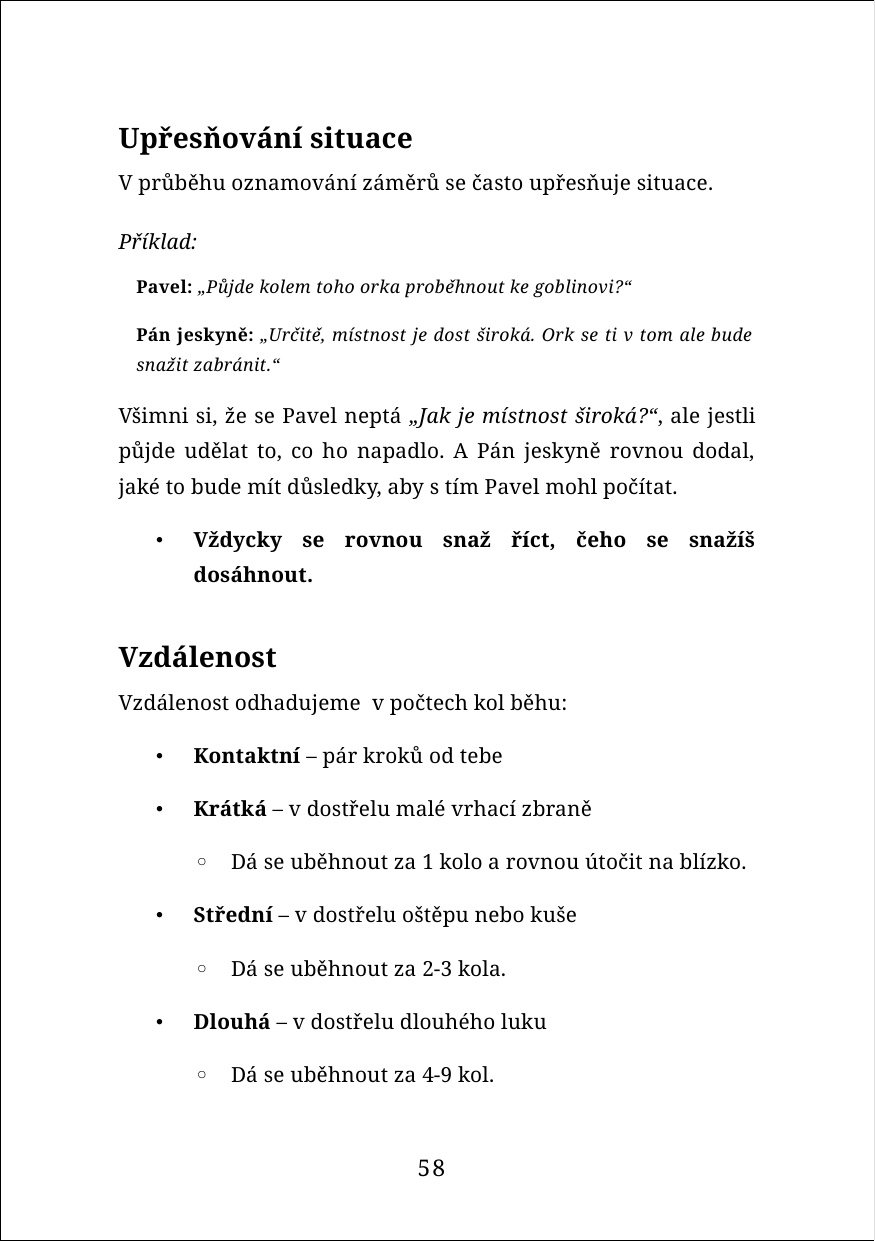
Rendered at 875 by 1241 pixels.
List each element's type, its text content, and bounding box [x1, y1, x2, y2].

list Vždycky se rovnou snaž říct, čeho se snažíš dosáhnout. [156, 525, 756, 589]
text Pavel: „Půjde kolem toho orka proběhnout ke goblinovi?“ [136, 275, 756, 299]
subtitle Upřesňování situace [118, 118, 756, 157]
list Dá se uběhnout za 2-3 kola. [193, 954, 756, 982]
list Kontaktní – pár kroků od tebe [156, 741, 756, 769]
subtitle Vzdálenost [118, 637, 756, 676]
list Střední – v dostřelu oštěpu nebo kuše [156, 901, 756, 929]
list Dá se uběhnout za 4-9 kol. [193, 1060, 756, 1089]
list Dlouhá – v dostřelu dlouhého luku [156, 1007, 756, 1035]
text Pán jeskyně: „Určitě, místnost je dost široká. Ork se ti v tom ale bude snažit zabránit.“ [136, 323, 756, 377]
list Krátká – v dostřelu malé vrhací zbraně [156, 794, 756, 822]
text V průběhu oznamování záměrů se často upřesňuje situace. [118, 168, 756, 197]
text Všimni si, že se Pavel neptá „Jak je místnost široká?“, ale jestli půjde udělat to, co ho napadlo. A Pán jeskyně rovnou dodal, jaké to bude mít důsledky, aby s tím Pavel mohl počítat. [118, 401, 756, 500]
list Dá se uběhnout za 1 kolo a rovnou útočit na blízko. [193, 847, 756, 876]
text Vzdálenost odhadujeme v počtech kol běhu: [118, 688, 756, 716]
text Příklad: [118, 227, 756, 256]
